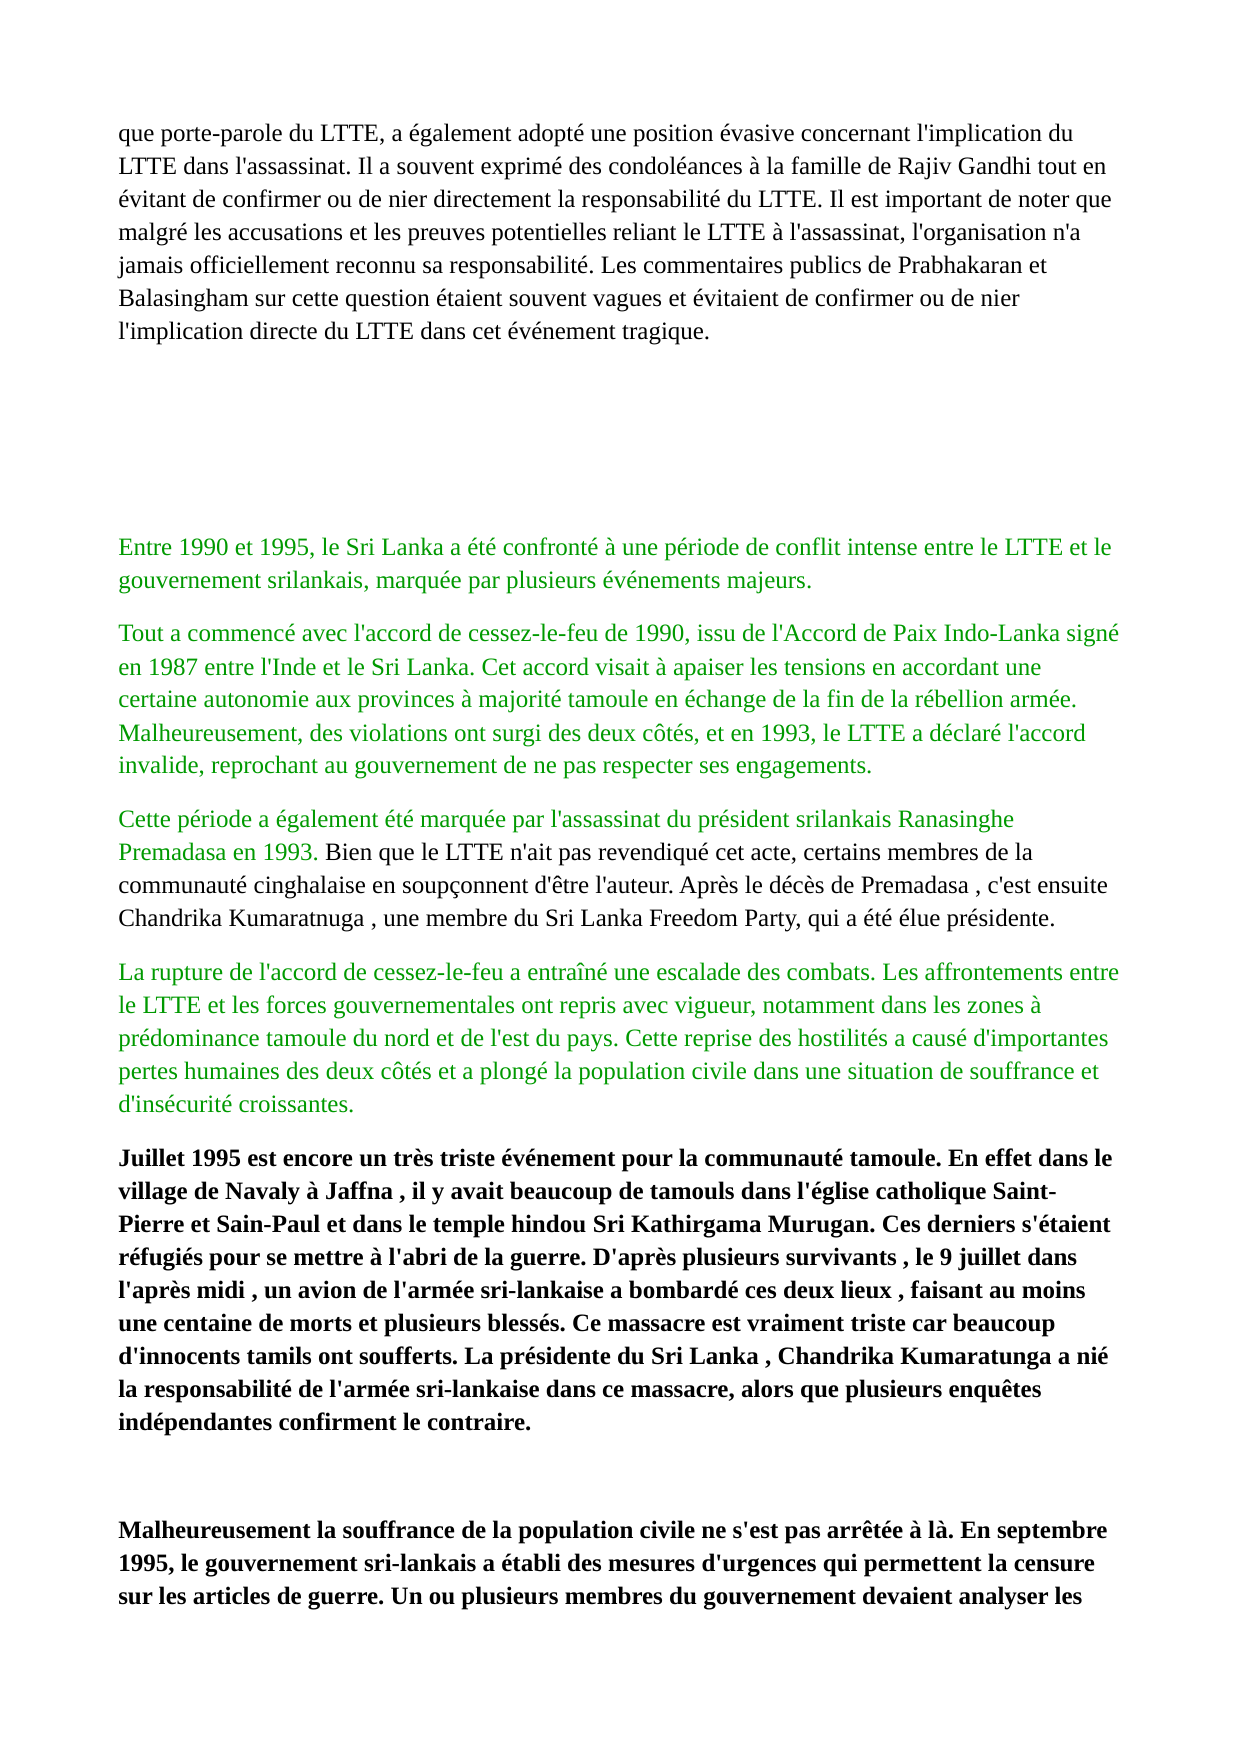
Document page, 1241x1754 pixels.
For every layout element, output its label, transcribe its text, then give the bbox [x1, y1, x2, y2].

text Juillet 1995 est encore un très triste événement pour la communauté tamoule. En effet dans le village de Navaly à Jaffna , il y avait beaucoup de tamouls dans l'église catholique Saint-Pierre et Sain-Paul et dans le temple hindou Sri Kathirgama Murugan. Ces derniers s'étaient réfugiés pour se mettre à l'abri de la guerre. D'après plusieurs survivants , le 9 juillet dans l'après midi , un avion de l'armée sri-lankaise a bombardé ces deux lieux , faisant au moins une centaine de morts et plusieurs blessés. Ce massacre est vraiment triste car beaucoup d'innocents tamils ont soufferts. La présidente du Sri Lanka , Chandrika Kumaratunga a nié la responsabilité de l'armée sri-lankaise dans ce massacre, alors que plusieurs enquêtes indépendantes confirment le contraire. [118, 1143, 1122, 1436]
text Entre 1990 et 1995, le Sri Lanka a été confronté à une période de conflit intense entre le LTTE et le gouvernement srilankais, marquée par plusieurs événements majeurs. [118, 532, 1122, 593]
text Tout a commencé avec l'accord de cessez-le-feu de 1990, issu de l'Accord de Paix Indo-Lanka signé en 1987 entre l'Inde et le Sri Lanka. Cet accord visait à apaiser les tensions en accordant une certaine autonomie aux provinces à majorité tamoule en échange de la fin de la rébellion armée. Malheureusement, des violations ont surgi des deux côtés, et en 1993, le LTTE a déclaré l'accord invalide, reprochant au gouvernement de ne pas respecter ses engagements. [118, 618, 1122, 779]
text Cette période a également été marquée par l'assassinat du président srilankais Ranasinghe Premadasa en 1993. Bien que le LTTE n'ait pas revendiqué cet acte, certains membres de la communauté cinghalaise en soupçonnent d'être l'auteur. Après le décès de Premadasa , c'est ensuite Chandrika Kumaratnuga , une membre du Sri Lanka Freedom Party, qui a été élue présidente. [118, 804, 1122, 932]
text que porte-parole du LTTE, a également adopté une position évasive concernant l'implication du LTTE dans l'assassinat. Il a souvent exprimé des condoléances à la famille de Rajiv Gandhi tout en évitant de confirmer ou de nier directement la responsabilité du LTTE. Il est important de noter que malgré les accusations et les preuves potentielles reliant le LTTE à l'assassinat, l'organisation n'a jamais officiellement reconnu sa responsabilité. Les commentaires publics de Prabhakaran et Balasingham sur cette question étaient souvent vagues et évitaient de confirmer ou de nier l'implication directe du LTTE dans cet événement tragique. [118, 118, 1122, 345]
text Malheureusement la souffrance de la population civile ne s'est pas arrêtée à là. En septembre 1995, le gouvernement sri-lankais a établi des mesures d'urgences qui permettent la censure sur les articles de guerre. Un ou plusieurs membres du gouvernement devaient analyser les [118, 1515, 1122, 1610]
text La rupture de l'accord de cessez-le-feu a entraîné une escalade des combats. Les affrontements entre le LTTE et les forces gouvernementales ont repris avec vigueur, notamment dans les zones à prédominance tamoule du nord et de l'est du pays. Cette reprise des hostilités a causé d'importantes pertes humaines des deux côtés et a plongé la population civile dans une situation de souffrance et d'insécurité croissantes. [118, 957, 1122, 1118]
